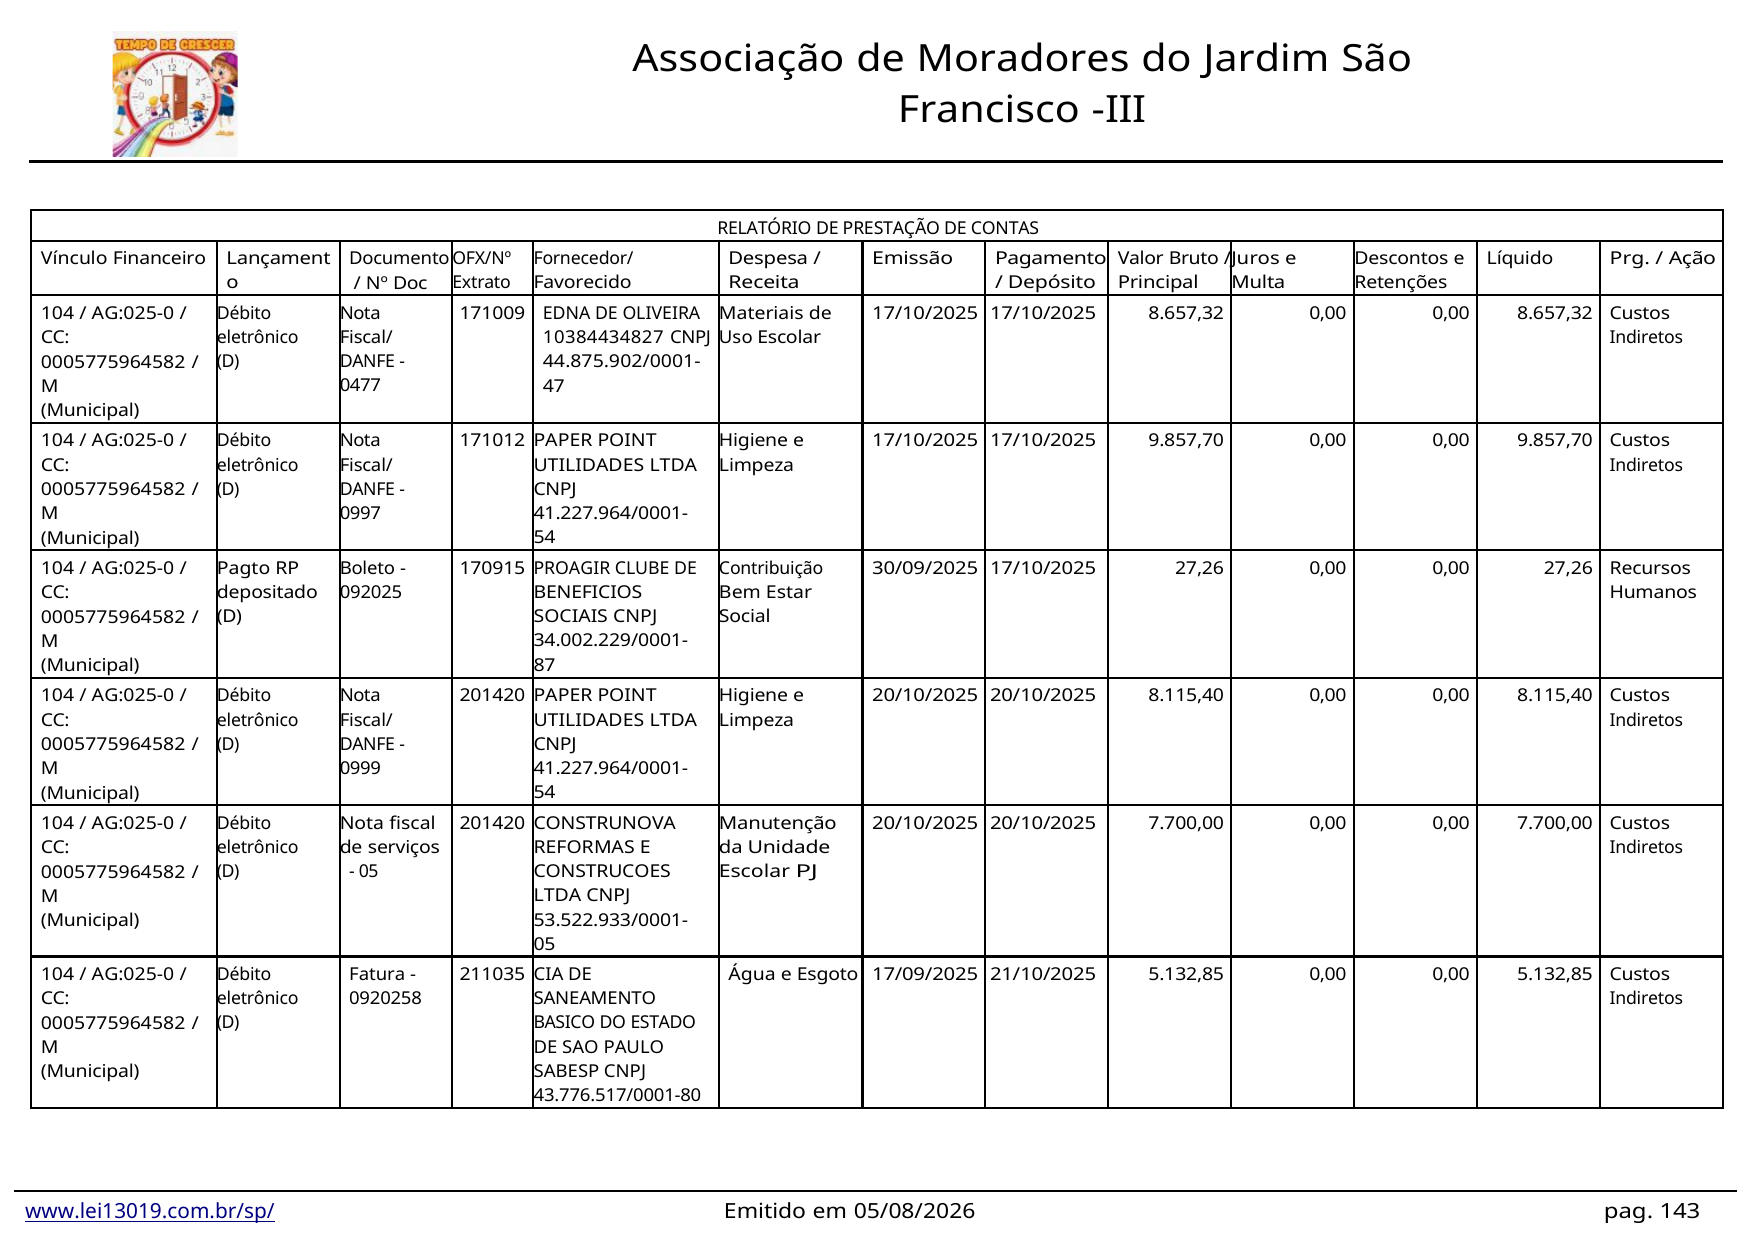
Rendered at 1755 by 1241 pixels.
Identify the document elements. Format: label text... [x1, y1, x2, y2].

table_cell Materiais de Uso Escolar [720, 296, 861, 422]
table_cell 104 / AG:025-0 / CC: 0005775964582 / M (Municipal) [32, 424, 216, 549]
table_cell 0,00 [1355, 958, 1476, 1107]
table_cell 0,00 [1232, 958, 1353, 1107]
table_cell 0,00 [1355, 679, 1476, 804]
table_cell Custos Indiretos [1601, 424, 1722, 549]
table_cell 201420 [453, 806, 532, 955]
table_cell 201420 [453, 679, 532, 804]
table_cell Fornecedor/ Favorecido [534, 242, 718, 294]
table_cell Custos Indiretos [1601, 958, 1722, 1107]
table_cell 0,00 [1232, 551, 1353, 677]
table_cell PAPER POINT UTILIDADES LTDA CNPJ 41.227.964/0001-54 [534, 679, 718, 804]
table_cell CONSTRUNOVA REFORMAS E CONSTRUCOES LTDA CNPJ 53.522.933/0001-05 [534, 806, 718, 955]
table_cell Lançamento [218, 242, 339, 294]
table_header RELATÓRIO DE PRESTAÇÃO DE CONTAS [32, 211, 1722, 239]
table_cell Nota fiscal de serviços - 05 [341, 806, 451, 955]
table_cell Pagto RP depositado (D) [218, 551, 339, 677]
table_cell 30/09/2025 [864, 551, 984, 677]
table_cell Prg. / Ação [1601, 242, 1722, 294]
table_cell Débito eletrônico (D) [218, 296, 339, 422]
table_cell Custos Indiretos [1601, 296, 1722, 422]
table_cell 211035 [453, 958, 532, 1107]
table_cell Despesa / Receita [720, 242, 861, 294]
table_cell 20/10/2025 [864, 679, 984, 804]
table_cell PAPER POINT UTILIDADES LTDA CNPJ 41.227.964/0001-54 [534, 424, 718, 549]
table_cell 17/10/2025 [986, 551, 1107, 677]
table_cell 104 / AG:025-0 / CC: 0005775964582 / M (Municipal) [32, 296, 216, 422]
table_cell 104 / AG:025-0 / CC: 0005775964582 / M (Municipal) [32, 958, 216, 1107]
table_cell 5.132,85 [1478, 958, 1599, 1107]
table_cell Custos Indiretos [1601, 806, 1722, 955]
table_cell 0,00 [1355, 806, 1476, 955]
table_cell 9.857,70 [1109, 424, 1230, 549]
table_cell Manutenção da Unidade Escolar PJ [720, 806, 861, 955]
table_cell 171009 [453, 296, 532, 422]
table_cell Boleto - 092025 [341, 551, 451, 677]
table_cell 0,00 [1232, 296, 1353, 422]
table_cell 0,00 [1232, 806, 1353, 955]
table_cell PROAGIR CLUBE DE BENEFICIOS SOCIAIS CNPJ 34.002.229/0001-87 [534, 551, 718, 677]
table_cell 8.115,40 [1109, 679, 1230, 804]
table_cell 17/10/2025 [986, 296, 1107, 422]
table_cell 17/09/2025 [864, 958, 984, 1107]
table_cell 8.115,40 [1478, 679, 1599, 804]
table_cell Débito eletrônico (D) [218, 679, 339, 804]
table_cell Valor Bruto / Principal [1109, 242, 1230, 294]
table_cell 20/10/2025 [986, 806, 1107, 955]
table_cell Débito eletrônico (D) [218, 958, 339, 1107]
table_cell Recursos Humanos [1601, 551, 1722, 677]
table_cell OFX/Nº Extrato [453, 242, 532, 294]
table_cell 0,00 [1232, 424, 1353, 549]
table_cell Fatura - 0920258 [341, 958, 451, 1107]
table_cell Nota Fiscal/ DANFE - 0997 [341, 424, 451, 549]
table_cell 0,00 [1355, 296, 1476, 422]
table_cell 104 / AG:025-0 / CC: 0005775964582 / M (Municipal) [32, 806, 216, 955]
table_cell Água e Esgoto [720, 958, 861, 1107]
table_cell Documento / Nº Doc [341, 242, 451, 294]
table_cell 9.857,70 [1478, 424, 1599, 549]
table_cell Higiene e Limpeza [720, 424, 861, 549]
table_cell Nota Fiscal/ DANFE - 0999 [341, 679, 451, 804]
table_cell Débito eletrônico (D) [218, 424, 339, 549]
table_cell 5.132,85 [1109, 958, 1230, 1107]
table_cell Nota Fiscal/ DANFE - 0477 [341, 296, 451, 422]
table_cell Vínculo Financeiro [32, 242, 216, 294]
table_cell 17/10/2025 [864, 296, 984, 422]
table_cell 17/10/2025 [986, 424, 1107, 549]
table_cell 170915 [453, 551, 532, 677]
table_cell 21/10/2025 [986, 958, 1107, 1107]
table_cell 8.657,32 [1478, 296, 1599, 422]
table_cell 27,26 [1478, 551, 1599, 677]
table_cell Custos Indiretos [1601, 679, 1722, 804]
table_cell 104 / AG:025-0 / CC: 0005775964582 / M (Municipal) [32, 679, 216, 804]
table_cell Higiene e Limpeza [720, 679, 861, 804]
table_cell Descontos e Retenções [1355, 242, 1476, 294]
table_cell 20/10/2025 [864, 806, 984, 955]
table_cell Emissão [864, 242, 984, 294]
table_cell Contribuição Bem Estar Social [720, 551, 861, 677]
table_cell 7.700,00 [1478, 806, 1599, 955]
table_cell 0,00 [1232, 679, 1353, 804]
table_cell 0,00 [1355, 424, 1476, 549]
table_cell 171012 [453, 424, 532, 549]
table_cell 27,26 [1109, 551, 1230, 677]
table_cell EDNA DE OLIVEIRA 10384434827 CNPJ 44.875.902/0001-47 [534, 296, 718, 422]
table_cell 20/10/2025 [986, 679, 1107, 804]
table_cell Pagamento / Depósito [986, 242, 1107, 294]
table_cell 8.657,32 [1109, 296, 1230, 422]
table_cell 0,00 [1355, 551, 1476, 677]
table_cell 17/10/2025 [864, 424, 984, 549]
table_cell CIA DE SANEAMENTO BASICO DO ESTADO DE SAO PAULO SABESP CNPJ 43.776.517/0001-80 [534, 958, 718, 1107]
table_cell Líquido [1478, 242, 1599, 294]
table_cell Débito eletrônico (D) [218, 806, 339, 955]
table_cell 7.700,00 [1109, 806, 1230, 955]
table_cell Juros e Multa [1232, 242, 1353, 294]
table_cell 104 / AG:025-0 / CC: 0005775964582 / M (Municipal) [32, 551, 216, 677]
